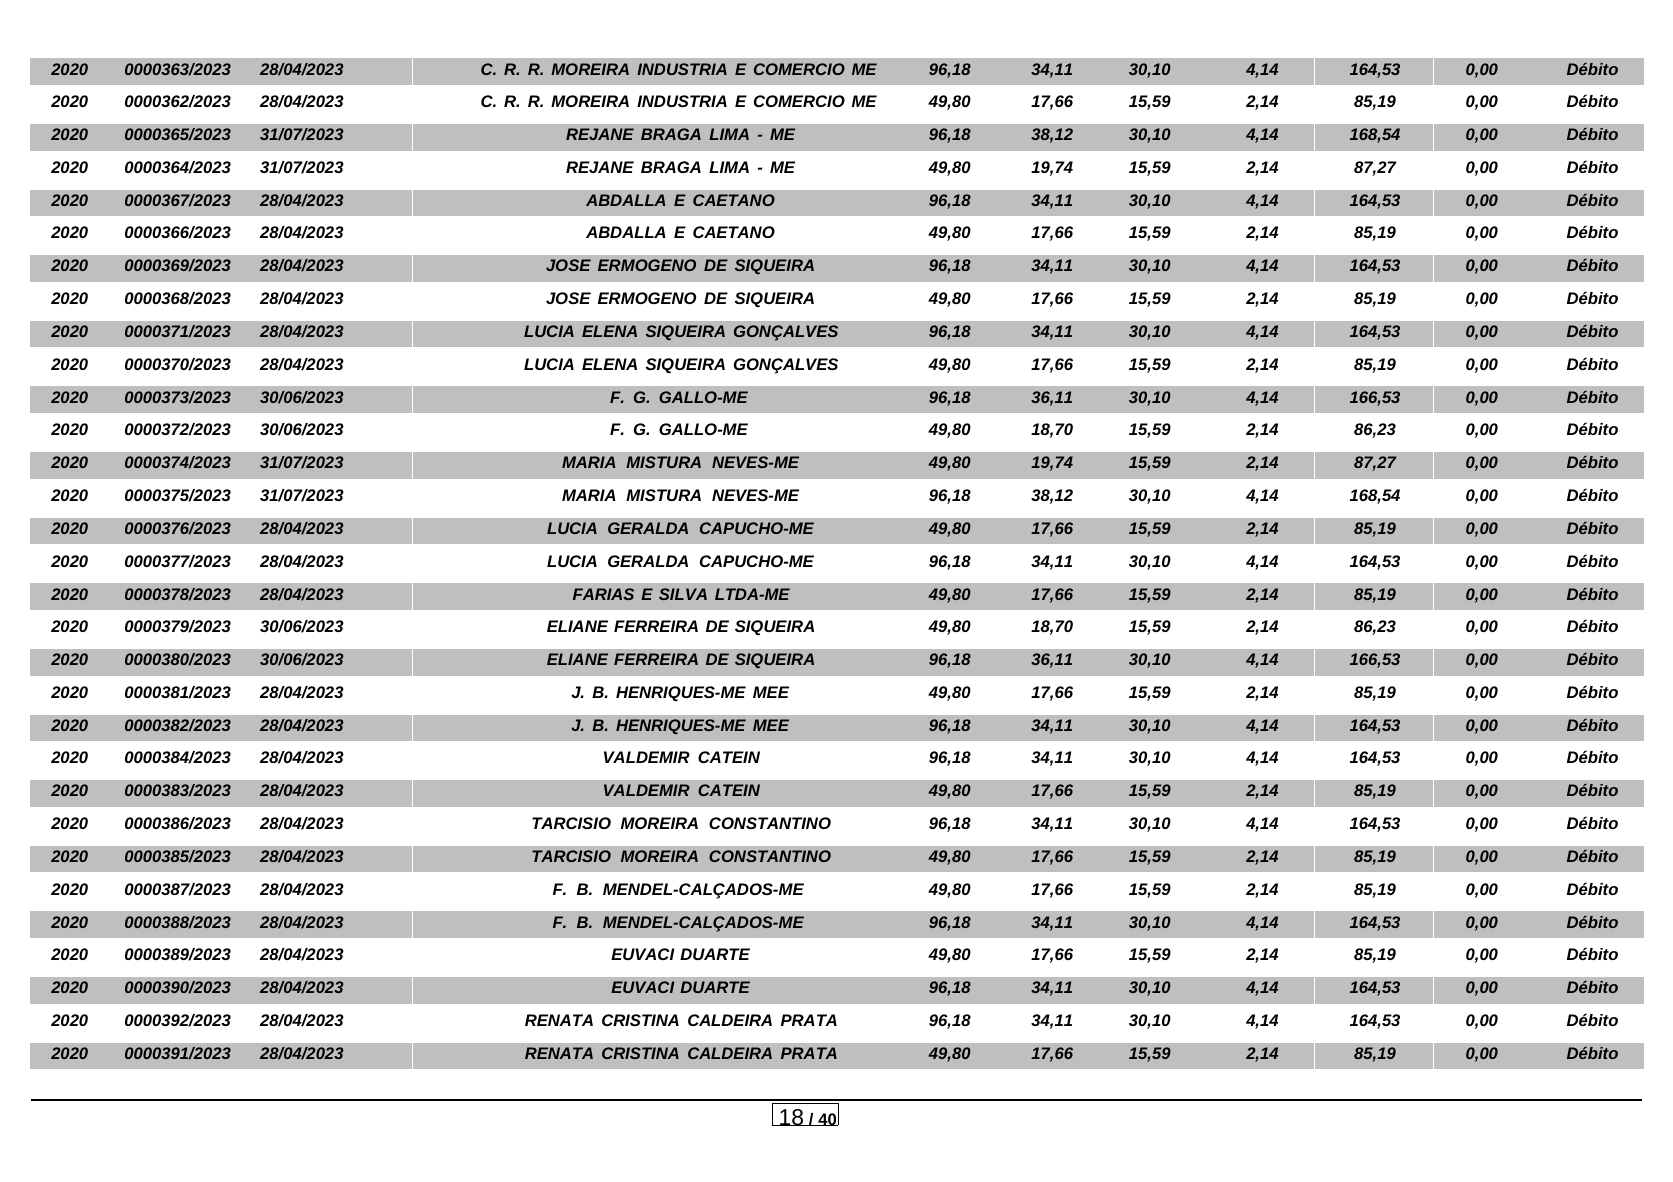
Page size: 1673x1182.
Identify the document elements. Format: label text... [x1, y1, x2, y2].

table_cell 15,59 [1101, 873, 1209, 911]
table_cell 34,11 [1001, 255, 1101, 282]
table_header Débito [1531, 58, 1644, 85]
table_cell 2,14 [1209, 583, 1314, 610]
table_cell 164,53 [1315, 544, 1433, 583]
table_cell 2,14 [1209, 85, 1314, 124]
table_cell Débito [1531, 479, 1644, 518]
table_cell Débito [1531, 452, 1644, 479]
table_cell 0000369/2023 [105, 255, 245, 282]
table_cell 0,00 [1434, 190, 1531, 216]
table_cell 0000375/2023 [105, 479, 245, 518]
table_cell 31/07/2023 [245, 452, 412, 479]
table_cell 2020 [30, 216, 105, 255]
table_cell 28/04/2023 [245, 348, 412, 386]
table_cell 0,00 [1434, 413, 1531, 452]
table_cell 164,53 [1315, 321, 1433, 347]
table_cell Débito [1531, 1043, 1644, 1069]
table_cell 4,14 [1209, 124, 1314, 151]
table_cell Débito [1531, 348, 1644, 386]
table_header 0,00 [1434, 58, 1531, 85]
table_cell 0000364/2023 [105, 151, 245, 189]
table_cell 15,59 [1101, 846, 1209, 872]
table_cell VALDEMIR CATEIN [413, 780, 905, 807]
table_cell 28/04/2023 [245, 715, 412, 741]
table_cell Débito [1531, 255, 1644, 282]
table_cell 30/06/2023 [245, 413, 412, 452]
table_cell 2020 [30, 386, 105, 413]
table_cell J. B. HENRIQUES-ME MEE [413, 676, 905, 714]
table_cell ABDALLA E CAETANO [413, 216, 905, 255]
table_cell 34,11 [1001, 321, 1101, 347]
table_cell 2020 [30, 452, 105, 479]
table_cell 17,66 [1001, 282, 1101, 321]
table_cell 49,80 [905, 873, 1001, 911]
table_cell 2020 [30, 676, 105, 714]
table_cell 0,00 [1434, 151, 1531, 189]
table_cell 30,10 [1101, 544, 1209, 583]
table_cell 31/07/2023 [245, 479, 412, 518]
table_cell 31/07/2023 [245, 124, 412, 151]
table_cell Débito [1531, 873, 1644, 911]
table_cell RENATA CRISTINA CALDEIRA PRATA [413, 1043, 905, 1069]
table_header 96,18 [905, 58, 1001, 85]
table_cell Débito [1531, 124, 1644, 151]
table_cell Débito [1531, 85, 1644, 124]
table_cell 0000392/2023 [105, 1004, 245, 1043]
table_cell 30,10 [1101, 255, 1209, 282]
table_cell 0000374/2023 [105, 452, 245, 479]
table_cell 49,80 [905, 282, 1001, 321]
table_cell 0000362/2023 [105, 85, 245, 124]
table_cell 4,14 [1209, 977, 1314, 1004]
table_cell REJANE BRAGA LIMA - ME [413, 124, 905, 151]
table_cell JOSE ERMOGENO DE SIQUEIRA [413, 255, 905, 282]
table_cell 19,74 [1001, 452, 1101, 479]
table_cell 0,00 [1434, 780, 1531, 807]
table_cell 86,23 [1315, 610, 1433, 649]
table_header 30,10 [1101, 58, 1209, 85]
table_cell 2,14 [1209, 938, 1314, 977]
table_cell FARIAS E SILVA LTDA-ME [413, 583, 905, 610]
table_cell EUVACI DUARTE [413, 938, 905, 977]
table_cell F. G. GALLO-ME [413, 386, 905, 413]
table_cell 0,00 [1434, 911, 1531, 938]
table_cell 2020 [30, 151, 105, 189]
table_cell Débito [1531, 676, 1644, 714]
table_cell 2,14 [1209, 873, 1314, 911]
table_cell 15,59 [1101, 780, 1209, 807]
table_cell 4,14 [1209, 715, 1314, 741]
table_cell 28/04/2023 [245, 676, 412, 714]
table_cell C. R. R. MOREIRA INDUSTRIA E COMERCIO ME [413, 85, 905, 124]
table_cell 28/04/2023 [245, 873, 412, 911]
table_cell 0,00 [1434, 282, 1531, 321]
table_cell 96,18 [905, 544, 1001, 583]
table_cell 96,18 [905, 911, 1001, 938]
table_cell 28/04/2023 [245, 282, 412, 321]
table_cell JOSE ERMOGENO DE SIQUEIRA [413, 282, 905, 321]
table_cell 2020 [30, 85, 105, 124]
table_cell REJANE BRAGA LIMA - ME [413, 151, 905, 189]
table_cell F. B. MENDEL-CALÇADOS-ME [413, 911, 905, 938]
table_cell EUVACI DUARTE [413, 977, 905, 1004]
table_cell ELIANE FERREIRA DE SIQUEIRA [413, 610, 905, 649]
table_cell 30,10 [1101, 715, 1209, 741]
table_cell 34,11 [1001, 911, 1101, 938]
table_cell 0,00 [1434, 544, 1531, 583]
table_cell 0000380/2023 [105, 649, 245, 676]
table_cell 30,10 [1101, 479, 1209, 518]
table_cell 2,14 [1209, 151, 1314, 189]
table_cell 15,59 [1101, 216, 1209, 255]
table_cell 34,11 [1001, 544, 1101, 583]
table_cell 30/06/2023 [245, 610, 412, 649]
table_cell 49,80 [905, 583, 1001, 610]
table_cell 0000377/2023 [105, 544, 245, 583]
table_cell 87,27 [1315, 452, 1433, 479]
table_cell 17,66 [1001, 518, 1101, 544]
table_cell Débito [1531, 518, 1644, 544]
table_cell LUCIA GERALDA CAPUCHO-ME [413, 518, 905, 544]
table_cell 17,66 [1001, 85, 1101, 124]
table_cell 168,54 [1315, 124, 1433, 151]
table_cell 28/04/2023 [245, 977, 412, 1004]
table_cell 85,19 [1315, 780, 1433, 807]
table_cell 30,10 [1101, 124, 1209, 151]
table_cell 0,00 [1434, 807, 1531, 846]
table_cell Débito [1531, 715, 1644, 741]
table_cell 0000370/2023 [105, 348, 245, 386]
table_cell 0,00 [1434, 676, 1531, 714]
table_cell 49,80 [905, 413, 1001, 452]
table_cell 0,00 [1434, 649, 1531, 676]
table_cell 2020 [30, 190, 105, 216]
table_cell 49,80 [905, 1043, 1001, 1069]
table_cell TARCISIO MOREIRA CONSTANTINO [413, 807, 905, 846]
table_cell Débito [1531, 386, 1644, 413]
table_cell 96,18 [905, 649, 1001, 676]
table_cell 2020 [30, 479, 105, 518]
table_cell 2020 [30, 846, 105, 872]
table_cell 15,59 [1101, 85, 1209, 124]
table_cell 164,53 [1315, 190, 1433, 216]
table_cell 96,18 [905, 1004, 1001, 1043]
table_cell 30,10 [1101, 386, 1209, 413]
table_cell 19,74 [1001, 151, 1101, 189]
table_cell 0,00 [1434, 938, 1531, 977]
table_cell 0000373/2023 [105, 386, 245, 413]
table_cell 4,14 [1209, 255, 1314, 282]
table_cell Débito [1531, 846, 1644, 872]
table_cell 28/04/2023 [245, 190, 412, 216]
table_cell 0000382/2023 [105, 715, 245, 741]
table_cell 0000372/2023 [105, 413, 245, 452]
table_cell 85,19 [1315, 282, 1433, 321]
table_cell 0000385/2023 [105, 846, 245, 872]
table_cell 85,19 [1315, 846, 1433, 872]
table_cell 28/04/2023 [245, 938, 412, 977]
table_cell 2,14 [1209, 216, 1314, 255]
table_cell 85,19 [1315, 1043, 1433, 1069]
table_cell LUCIA ELENA SIQUEIRA GONÇALVES [413, 348, 905, 386]
table_cell 15,59 [1101, 1043, 1209, 1069]
table_cell 28/04/2023 [245, 780, 412, 807]
table_cell 85,19 [1315, 938, 1433, 977]
table_cell 49,80 [905, 151, 1001, 189]
table_cell 2,14 [1209, 348, 1314, 386]
table_cell 2,14 [1209, 452, 1314, 479]
table_cell 2020 [30, 780, 105, 807]
table_cell 0,00 [1434, 846, 1531, 872]
table_cell 2020 [30, 741, 105, 780]
table_cell 49,80 [905, 938, 1001, 977]
table_cell 49,80 [905, 452, 1001, 479]
table_cell 28/04/2023 [245, 583, 412, 610]
table_cell 0000365/2023 [105, 124, 245, 151]
table_cell 49,80 [905, 676, 1001, 714]
table_cell 164,53 [1315, 807, 1433, 846]
table_cell 49,80 [905, 518, 1001, 544]
table_cell 96,18 [905, 807, 1001, 846]
table_cell 0,00 [1434, 255, 1531, 282]
table_cell MARIA MISTURA NEVES-ME [413, 479, 905, 518]
table_cell 0,00 [1434, 348, 1531, 386]
table_cell 30,10 [1101, 321, 1209, 347]
table_cell 30/06/2023 [245, 386, 412, 413]
table_cell 15,59 [1101, 151, 1209, 189]
table_cell 0000391/2023 [105, 1043, 245, 1069]
table_cell 2020 [30, 321, 105, 347]
table_cell 0,00 [1434, 873, 1531, 911]
table_cell 17,66 [1001, 846, 1101, 872]
table_cell 28/04/2023 [245, 911, 412, 938]
table_cell 2020 [30, 348, 105, 386]
table_cell 34,11 [1001, 190, 1101, 216]
table_cell 2020 [30, 911, 105, 938]
table_cell 38,12 [1001, 479, 1101, 518]
table_header 164,53 [1315, 58, 1433, 85]
table_cell 15,59 [1101, 282, 1209, 321]
table_cell 96,18 [905, 715, 1001, 741]
table_cell MARIA MISTURA NEVES-ME [413, 452, 905, 479]
table_cell 28/04/2023 [245, 1004, 412, 1043]
table_cell 2,14 [1209, 413, 1314, 452]
table_cell Débito [1531, 938, 1644, 977]
table_cell 28/04/2023 [245, 518, 412, 544]
table_cell 30,10 [1101, 807, 1209, 846]
table_cell 0000368/2023 [105, 282, 245, 321]
table_cell 36,11 [1001, 386, 1101, 413]
table_cell 85,19 [1315, 676, 1433, 714]
table_cell 28/04/2023 [245, 846, 412, 872]
table_cell 2020 [30, 938, 105, 977]
table_cell 87,27 [1315, 151, 1433, 189]
table_cell 36,11 [1001, 649, 1101, 676]
table_cell 15,59 [1101, 583, 1209, 610]
table_cell 18,70 [1001, 610, 1101, 649]
table_cell J. B. HENRIQUES-ME MEE [413, 715, 905, 741]
table_cell 4,14 [1209, 386, 1314, 413]
table_cell 49,80 [905, 348, 1001, 386]
table_cell 0,00 [1434, 715, 1531, 741]
table_cell 2,14 [1209, 676, 1314, 714]
table_cell 0000383/2023 [105, 780, 245, 807]
table_cell 164,53 [1315, 255, 1433, 282]
table_cell 28/04/2023 [245, 544, 412, 583]
table_cell 15,59 [1101, 452, 1209, 479]
table_cell 49,80 [905, 216, 1001, 255]
table_cell 30/06/2023 [245, 649, 412, 676]
table_cell 49,80 [905, 610, 1001, 649]
table_cell 96,18 [905, 479, 1001, 518]
table_cell 2020 [30, 124, 105, 151]
table_cell 0000367/2023 [105, 190, 245, 216]
table_cell 85,19 [1315, 85, 1433, 124]
table_cell 49,80 [905, 85, 1001, 124]
table_cell 85,19 [1315, 348, 1433, 386]
table_cell 30,10 [1101, 977, 1209, 1004]
table_cell 15,59 [1101, 938, 1209, 977]
table_cell ELIANE FERREIRA DE SIQUEIRA [413, 649, 905, 676]
table_cell 0,00 [1434, 479, 1531, 518]
table_cell 0,00 [1434, 977, 1531, 1004]
table_cell 2020 [30, 873, 105, 911]
table_cell 2020 [30, 1004, 105, 1043]
table_cell Débito [1531, 216, 1644, 255]
table_cell 28/04/2023 [245, 255, 412, 282]
table_cell 0,00 [1434, 386, 1531, 413]
table_cell Débito [1531, 190, 1644, 216]
table_cell 4,14 [1209, 544, 1314, 583]
table_cell VALDEMIR CATEIN [413, 741, 905, 780]
table_cell Débito [1531, 321, 1644, 347]
table_cell 17,66 [1001, 216, 1101, 255]
table_cell 28/04/2023 [245, 321, 412, 347]
table_cell 2020 [30, 649, 105, 676]
table_cell Débito [1531, 911, 1644, 938]
table_cell 4,14 [1209, 807, 1314, 846]
table_cell Débito [1531, 780, 1644, 807]
table_cell 4,14 [1209, 911, 1314, 938]
table_cell Débito [1531, 282, 1644, 321]
table_cell 0,00 [1434, 321, 1531, 347]
table_cell LUCIA ELENA SIQUEIRA GONÇALVES [413, 321, 905, 347]
table_cell 15,59 [1101, 676, 1209, 714]
table_cell 2020 [30, 1043, 105, 1069]
table_cell 0,00 [1434, 518, 1531, 544]
table_cell 0000366/2023 [105, 216, 245, 255]
table_cell LUCIA GERALDA CAPUCHO-ME [413, 544, 905, 583]
table_cell Débito [1531, 977, 1644, 1004]
table_cell 96,18 [905, 741, 1001, 780]
table_cell 2020 [30, 807, 105, 846]
table_header 0000363/2023 [105, 58, 245, 85]
table_cell Débito [1531, 741, 1644, 780]
table_cell 96,18 [905, 255, 1001, 282]
table_cell 15,59 [1101, 413, 1209, 452]
table_cell 164,53 [1315, 977, 1433, 1004]
table_cell 0000384/2023 [105, 741, 245, 780]
table_cell 15,59 [1101, 610, 1209, 649]
table_cell 0,00 [1434, 1043, 1531, 1069]
table_cell 17,66 [1001, 1043, 1101, 1069]
table_cell 85,19 [1315, 873, 1433, 911]
table_cell 4,14 [1209, 190, 1314, 216]
table_cell 17,66 [1001, 583, 1101, 610]
table_cell 34,11 [1001, 977, 1101, 1004]
table_cell 2020 [30, 544, 105, 583]
table_cell 96,18 [905, 977, 1001, 1004]
table_cell 4,14 [1209, 649, 1314, 676]
table_cell 31/07/2023 [245, 151, 412, 189]
table_cell 49,80 [905, 846, 1001, 872]
table_cell 85,19 [1315, 583, 1433, 610]
table_cell 15,59 [1101, 348, 1209, 386]
table_cell 86,23 [1315, 413, 1433, 452]
table_cell 2020 [30, 255, 105, 282]
table_cell 2020 [30, 610, 105, 649]
table_cell Débito [1531, 610, 1644, 649]
table_cell 28/04/2023 [245, 1043, 412, 1069]
table_header C. R. R. MOREIRA INDUSTRIA E COMERCIO ME [413, 58, 905, 85]
table_cell 0000378/2023 [105, 583, 245, 610]
table_cell 0,00 [1434, 1004, 1531, 1043]
table_cell 0,00 [1434, 452, 1531, 479]
table_cell 49,80 [905, 780, 1001, 807]
table_cell 0000376/2023 [105, 518, 245, 544]
table_cell 28/04/2023 [245, 741, 412, 780]
table_cell 0,00 [1434, 85, 1531, 124]
table_cell 0,00 [1434, 124, 1531, 151]
table_cell 28/04/2023 [245, 807, 412, 846]
table_cell ABDALLA E CAETANO [413, 190, 905, 216]
table_cell 0,00 [1434, 610, 1531, 649]
table_cell F. G. GALLO-ME [413, 413, 905, 452]
table_cell 96,18 [905, 190, 1001, 216]
table_cell 30,10 [1101, 911, 1209, 938]
table_cell RENATA CRISTINA CALDEIRA PRATA [413, 1004, 905, 1043]
table_cell 2020 [30, 715, 105, 741]
table_cell 96,18 [905, 124, 1001, 151]
table_cell 4,14 [1209, 741, 1314, 780]
table_cell 0000371/2023 [105, 321, 245, 347]
table_cell 2020 [30, 583, 105, 610]
table_cell 34,11 [1001, 715, 1101, 741]
table_cell 2,14 [1209, 282, 1314, 321]
table_cell 17,66 [1001, 938, 1101, 977]
table_cell Débito [1531, 413, 1644, 452]
table_cell 30,10 [1101, 190, 1209, 216]
table_cell 17,66 [1001, 676, 1101, 714]
table_cell 4,14 [1209, 479, 1314, 518]
table_cell 34,11 [1001, 807, 1101, 846]
table_cell 30,10 [1101, 1004, 1209, 1043]
table_header 28/04/2023 [245, 58, 412, 85]
table_cell 96,18 [905, 321, 1001, 347]
table_cell 34,11 [1001, 1004, 1101, 1043]
table_cell 166,53 [1315, 649, 1433, 676]
table_cell 0,00 [1434, 216, 1531, 255]
table_header 34,11 [1001, 58, 1101, 85]
table_cell F. B. MENDEL-CALÇADOS-ME [413, 873, 905, 911]
table_cell 0000381/2023 [105, 676, 245, 714]
table_cell Débito [1531, 649, 1644, 676]
table_cell 168,54 [1315, 479, 1433, 518]
table_cell 0000387/2023 [105, 873, 245, 911]
table_cell 0000390/2023 [105, 977, 245, 1004]
table_cell 2020 [30, 413, 105, 452]
table_cell 2,14 [1209, 846, 1314, 872]
table_cell 17,66 [1001, 348, 1101, 386]
table_cell 2020 [30, 977, 105, 1004]
table_cell Débito [1531, 1004, 1644, 1043]
table_cell 85,19 [1315, 216, 1433, 255]
table_cell 0000386/2023 [105, 807, 245, 846]
table_cell 0000388/2023 [105, 911, 245, 938]
table_cell 28/04/2023 [245, 216, 412, 255]
table_header 2020 [30, 58, 105, 85]
table_cell Débito [1531, 583, 1644, 610]
table_cell 18,70 [1001, 413, 1101, 452]
table_cell 2020 [30, 518, 105, 544]
table_cell 2,14 [1209, 518, 1314, 544]
table_cell TARCISIO MOREIRA CONSTANTINO [413, 846, 905, 872]
table_cell 34,11 [1001, 741, 1101, 780]
table_cell Débito [1531, 151, 1644, 189]
table_cell 38,12 [1001, 124, 1101, 151]
table_cell 0000389/2023 [105, 938, 245, 977]
table_cell 2,14 [1209, 780, 1314, 807]
table_cell 30,10 [1101, 649, 1209, 676]
table_cell 0,00 [1434, 741, 1531, 780]
table_cell 2020 [30, 282, 105, 321]
table_cell 4,14 [1209, 321, 1314, 347]
table_cell 164,53 [1315, 911, 1433, 938]
table_cell 85,19 [1315, 518, 1433, 544]
table_cell 164,53 [1315, 1004, 1433, 1043]
table_cell 166,53 [1315, 386, 1433, 413]
table_cell 28/04/2023 [245, 85, 412, 124]
table_cell 17,66 [1001, 780, 1101, 807]
table_cell 2,14 [1209, 610, 1314, 649]
table_header 4,14 [1209, 58, 1314, 85]
table_cell 96,18 [905, 386, 1001, 413]
table_cell 30,10 [1101, 741, 1209, 780]
table_cell 17,66 [1001, 873, 1101, 911]
table_cell 4,14 [1209, 1004, 1314, 1043]
table_cell 164,53 [1315, 715, 1433, 741]
table_cell Débito [1531, 544, 1644, 583]
table_cell Débito [1531, 807, 1644, 846]
table_cell 15,59 [1101, 518, 1209, 544]
table_cell 2,14 [1209, 1043, 1314, 1069]
table_cell 0,00 [1434, 583, 1531, 610]
table_cell 0000379/2023 [105, 610, 245, 649]
table_cell 164,53 [1315, 741, 1433, 780]
